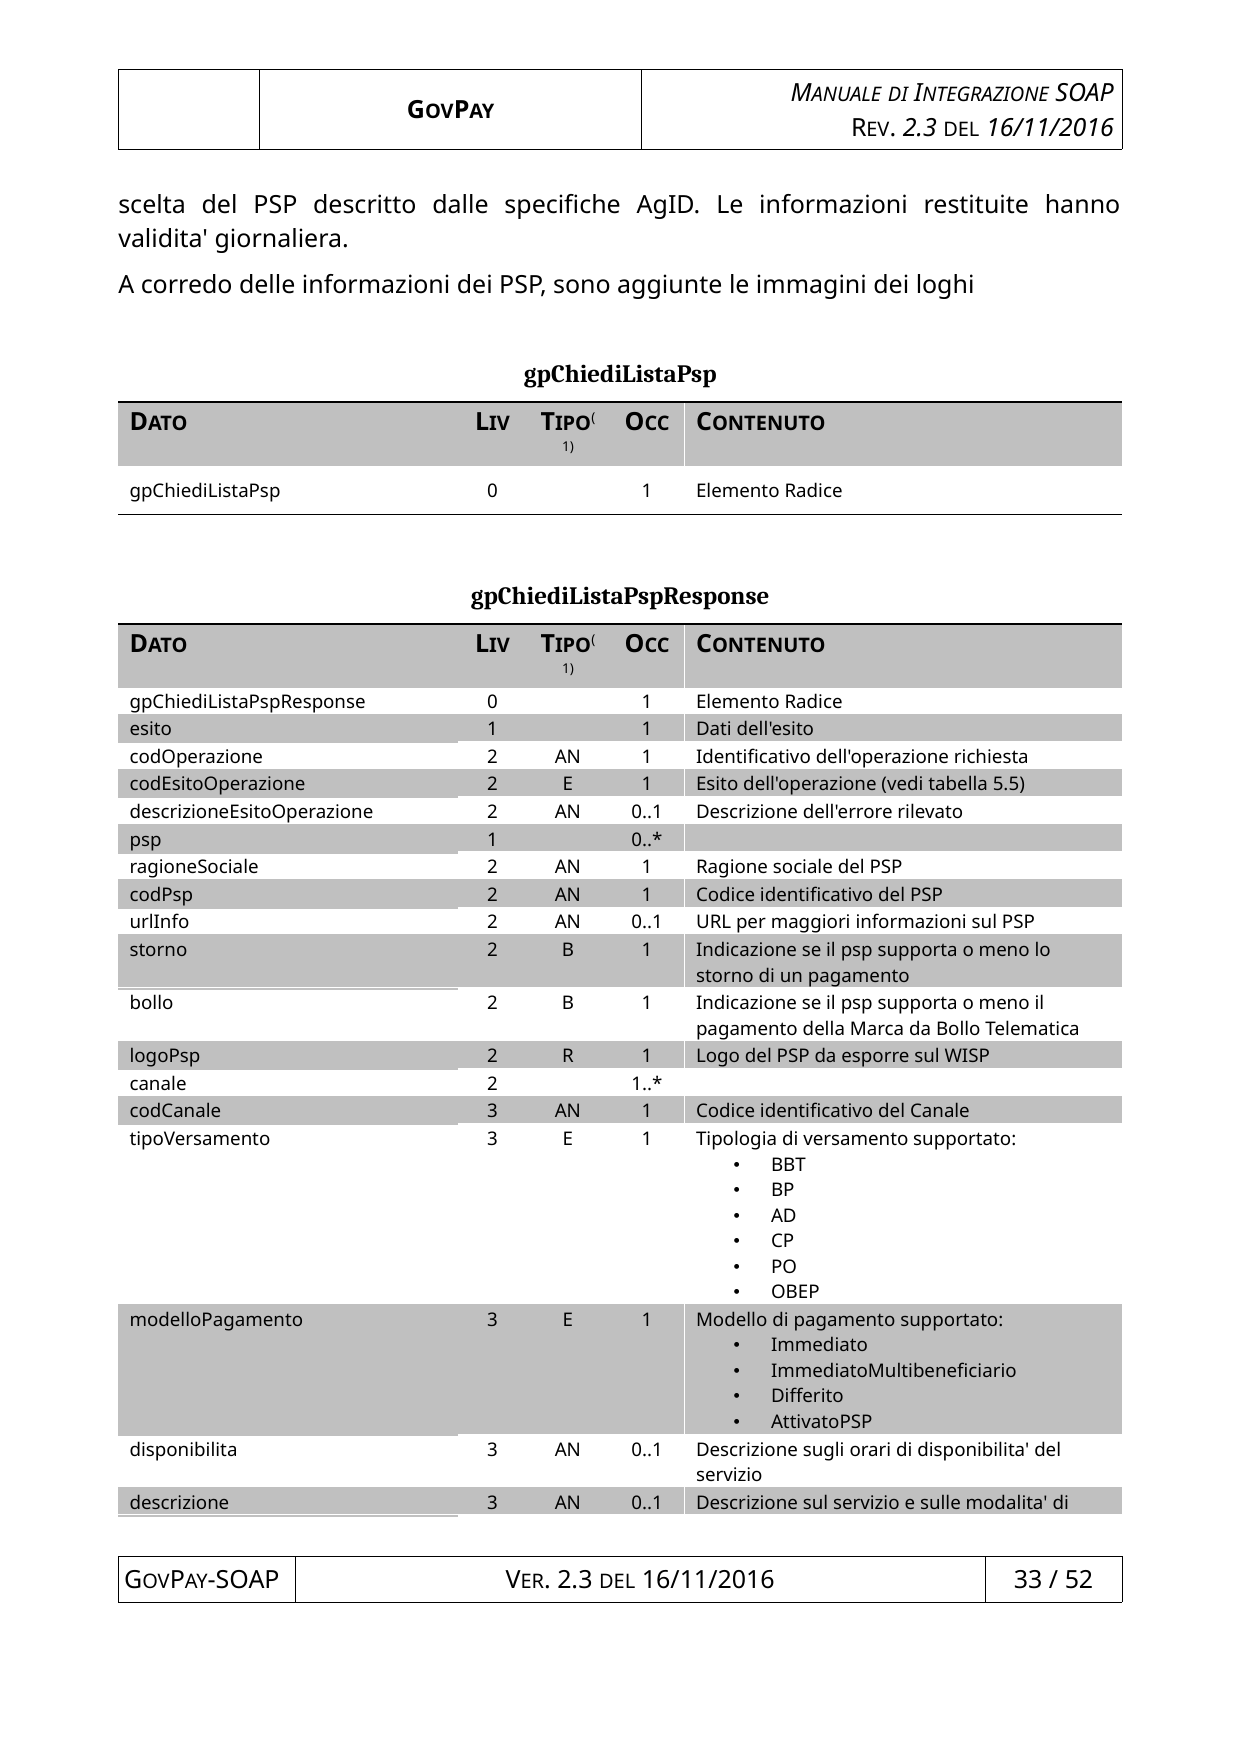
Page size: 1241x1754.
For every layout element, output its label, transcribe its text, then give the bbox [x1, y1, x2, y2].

table_cell 2 [458, 934, 526, 987]
table_header gpChiediListaPsp [118, 360, 1122, 401]
table_cell urlInfo [118, 909, 458, 934]
table_cell Descrizione sul servizio e sulle modalita' di [685, 1487, 1122, 1514]
table_cell 3 [458, 1434, 526, 1487]
table_cell 1 [609, 934, 684, 987]
table_cell 1 [609, 988, 684, 1041]
table_cell Codice identificativo del PSP [685, 879, 1122, 907]
table_cell Occ [609, 625, 684, 688]
table_cell 3 [458, 1304, 526, 1434]
table_cell Codice identificativo del Canale [685, 1096, 1122, 1123]
table_cell [685, 824, 1122, 851]
table_cell B [526, 934, 609, 987]
table_cell AN [526, 879, 609, 907]
table_cell AN [526, 1434, 609, 1487]
table_cell gpChiediListaPspResponse [118, 688, 458, 713]
table_cell R [526, 1041, 609, 1068]
table_cell Tipologia di versamento supportato: BBT BP AD CP PO OBEP [685, 1123, 1122, 1304]
table_cell 2 [458, 851, 526, 879]
table_cell Identificativo dell'operazione richiesta [685, 741, 1122, 769]
table_cell 1..* [609, 1068, 684, 1096]
table_cell Dato [118, 625, 458, 688]
table_cell Contenuto [685, 625, 1122, 688]
table_cell 1 [609, 1304, 684, 1434]
table_cell 2 [458, 796, 526, 824]
table_cell esito [118, 716, 458, 741]
table_cell Occ [609, 403, 684, 466]
table_cell codPsp [118, 881, 458, 907]
table_cell logoPsp [118, 1043, 458, 1068]
table_cell URL per maggiori informazioni sul PSP [685, 907, 1122, 934]
table_cell Liv [458, 403, 526, 466]
table_cell Ragione sociale del PSP [685, 851, 1122, 879]
table_cell disponibilita [118, 1436, 458, 1487]
table_cell codOperazione [118, 743, 458, 769]
table_cell Indicazione se il psp supporta o meno lo storno di un pagamento [685, 934, 1122, 987]
table_cell [526, 466, 609, 514]
table_cell 2 [458, 988, 526, 1041]
table_cell 2 [458, 907, 526, 934]
text A corredo delle informazioni dei PSP, sono aggiunte le immagini dei loghi [118, 267, 1122, 301]
table_cell 1 [609, 741, 684, 769]
table_cell Dati dell'esito [685, 714, 1122, 741]
table_cell [526, 1068, 609, 1096]
table_cell gpChiediListaPsp [118, 466, 458, 514]
table_cell Esito dell'operazione (vedi tabella 5.5) [685, 769, 1122, 796]
table_cell Contenuto [685, 403, 1122, 466]
table_cell 3 [458, 1487, 526, 1514]
table_cell ragioneSociale [118, 854, 458, 879]
table_cell [685, 1068, 1122, 1096]
table_cell AN [526, 1487, 609, 1514]
table_cell 0..1 [609, 796, 684, 824]
table_cell Elemento Radice [685, 466, 1122, 514]
table_cell AN [526, 796, 609, 824]
table_cell codEsitoOperazione [118, 771, 458, 796]
table_cell 0 [458, 466, 526, 514]
table_cell codCanale [118, 1098, 458, 1123]
table_cell AN [526, 741, 609, 769]
table_cell 1 [609, 851, 684, 879]
table_cell 0..1 [609, 1434, 684, 1487]
table_cell bollo [118, 990, 458, 1041]
table_cell 2 [458, 769, 526, 796]
table_header gpChiediListaPspResponse [118, 582, 1122, 623]
table_cell Descrizione sugli orari di disponibilita' del servizio [685, 1434, 1122, 1487]
table_cell Descrizione dell'errore rilevato [685, 796, 1122, 824]
table_cell descrizioneEsitoOperazione [118, 798, 458, 824]
table_cell 1 [609, 1096, 684, 1123]
table_cell B [526, 988, 609, 1041]
table_cell 2 [458, 741, 526, 769]
table_cell 1 [609, 714, 684, 741]
table_cell Indicazione se il psp supporta o meno il pagamento della Marca da Bollo Telematica [685, 988, 1122, 1041]
table_cell psp [118, 826, 458, 851]
table_cell 2 [458, 879, 526, 907]
table_cell E [526, 769, 609, 796]
table_cell Liv [458, 625, 526, 688]
table_cell E [526, 1123, 609, 1304]
table_cell 3 [458, 1123, 526, 1304]
table_cell 2 [458, 1041, 526, 1068]
table_cell 1 [609, 879, 684, 907]
table_cell [526, 688, 609, 713]
table_cell Tipo(1) [526, 403, 609, 466]
table_cell Tipo(1) [526, 625, 609, 688]
table_cell Dato [118, 403, 458, 466]
table_cell [526, 824, 609, 851]
table_cell 0..* [609, 824, 684, 851]
table_cell E [526, 1304, 609, 1434]
table_cell Elemento Radice [685, 688, 1122, 713]
table_cell 1 [609, 769, 684, 796]
table_cell AN [526, 907, 609, 934]
table_cell 2 [458, 1068, 526, 1096]
table_cell modelloPagamento [118, 1306, 458, 1434]
table_cell Logo del PSP da esporre sul WISP [685, 1041, 1122, 1068]
table_cell descrizione [118, 1489, 458, 1514]
table_cell Modello di pagamento supportato: Immediato ImmediatoMultibeneficiario Differito AttivatoPSP [685, 1304, 1122, 1434]
table_cell 0..1 [609, 907, 684, 934]
table_cell 0 [458, 688, 526, 713]
text scelta del PSP descritto dalle specifiche AgID. Le informazioni restituite hanno validita' giornaliera. [118, 186, 1122, 254]
table_cell 1 [609, 1123, 684, 1304]
table_cell 1 [458, 714, 526, 741]
table_cell 3 [458, 1096, 526, 1123]
table_cell 0..1 [609, 1487, 684, 1514]
table_cell tipoVersamento [118, 1125, 458, 1304]
table_cell storno [118, 936, 458, 987]
table_cell AN [526, 851, 609, 879]
table_cell 1 [458, 824, 526, 851]
table_cell 1 [609, 466, 684, 514]
table_cell 1 [609, 1041, 684, 1068]
table_cell 1 [609, 688, 684, 713]
table_cell canale [118, 1070, 458, 1096]
table_cell [526, 714, 609, 741]
table_cell AN [526, 1096, 609, 1123]
